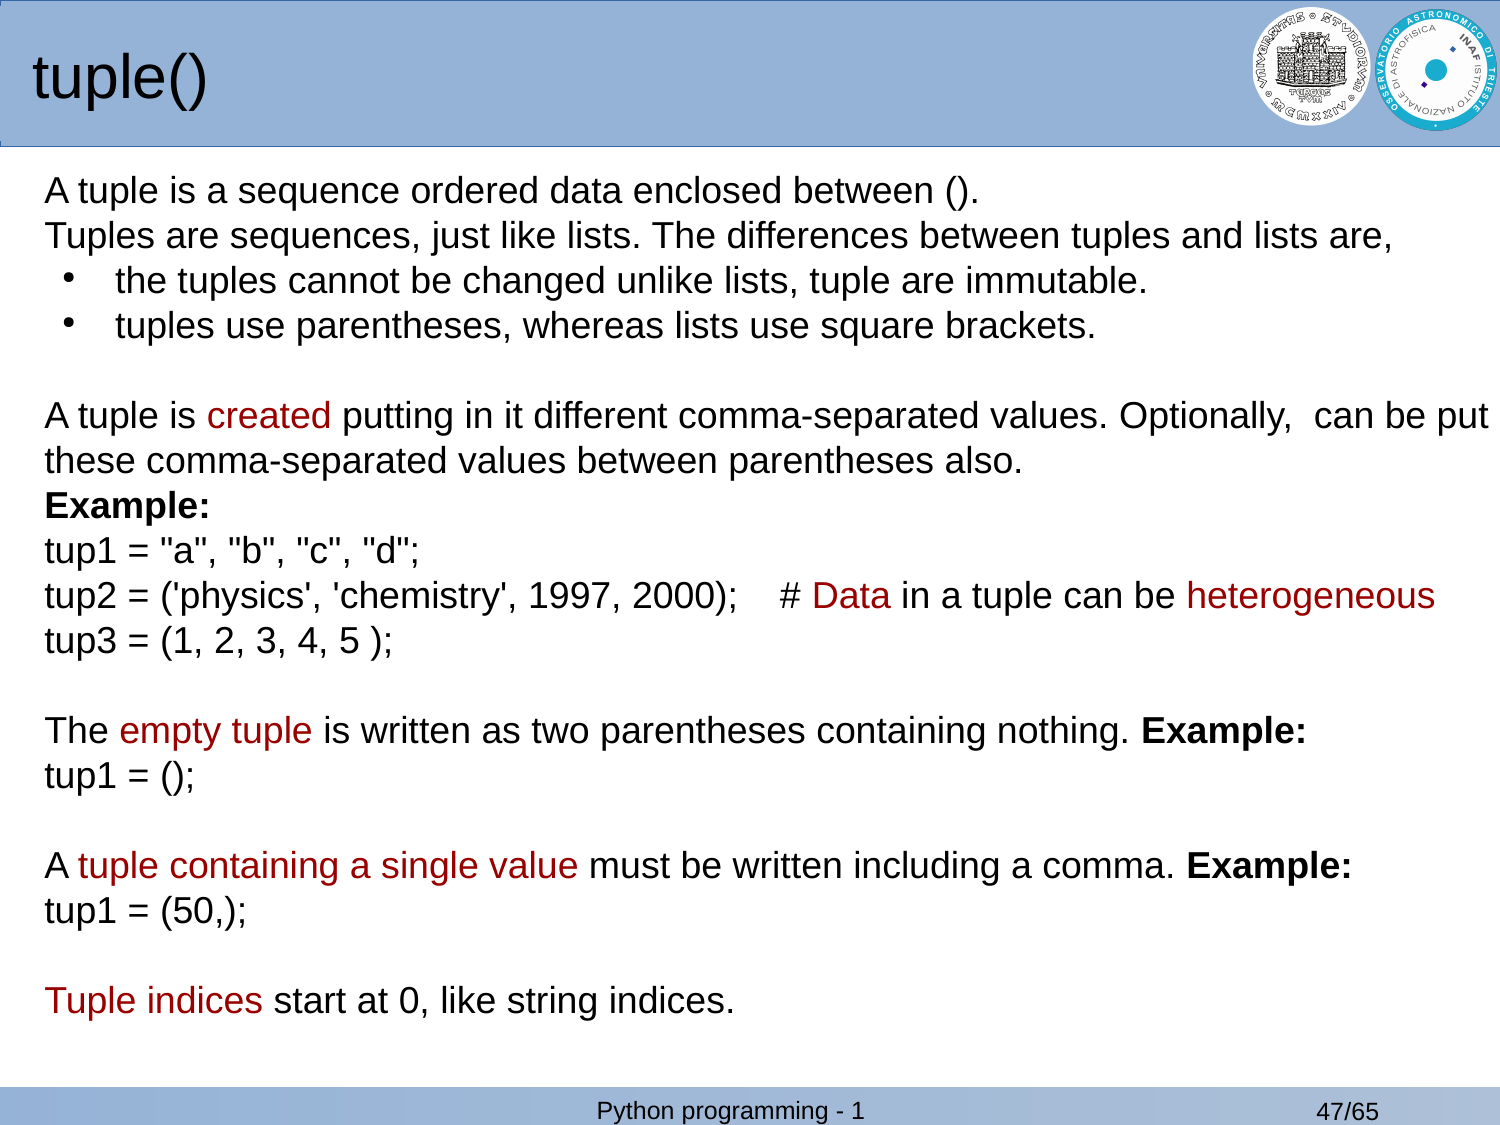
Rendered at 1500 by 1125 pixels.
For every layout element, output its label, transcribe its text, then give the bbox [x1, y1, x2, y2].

text_box tuple() [0, 5, 1253, 141]
picture [1253, 0, 1500, 156]
list A tuple is a sequence ordered data enclosed between (). Tuples are sequences, just like lists. The differences between tuples and lists are, the tuples cannot be changed unlike lists, tuple are immutable. tuples use parentheses, whereas lists use square brackets. A tuple is created putting in it different comma-separated values. Optionally, can be put these comma-separated values between parentheses also. Example: tup1 = "a", "b", "c", "d"; tup2 = ('physics', 'chemistry', 1997, 2000); # Data in a tuple can be heterogeneous tup3 = (1, 2, 3, 4, 5 ); The empty tuple is written as two parentheses containing nothing. Example: tup1 = (); A tuple containing a single value must be written including a comma. Example: tup1 = (50,); Tuple indices start at 0, like string indices. [29, 158, 1500, 1071]
